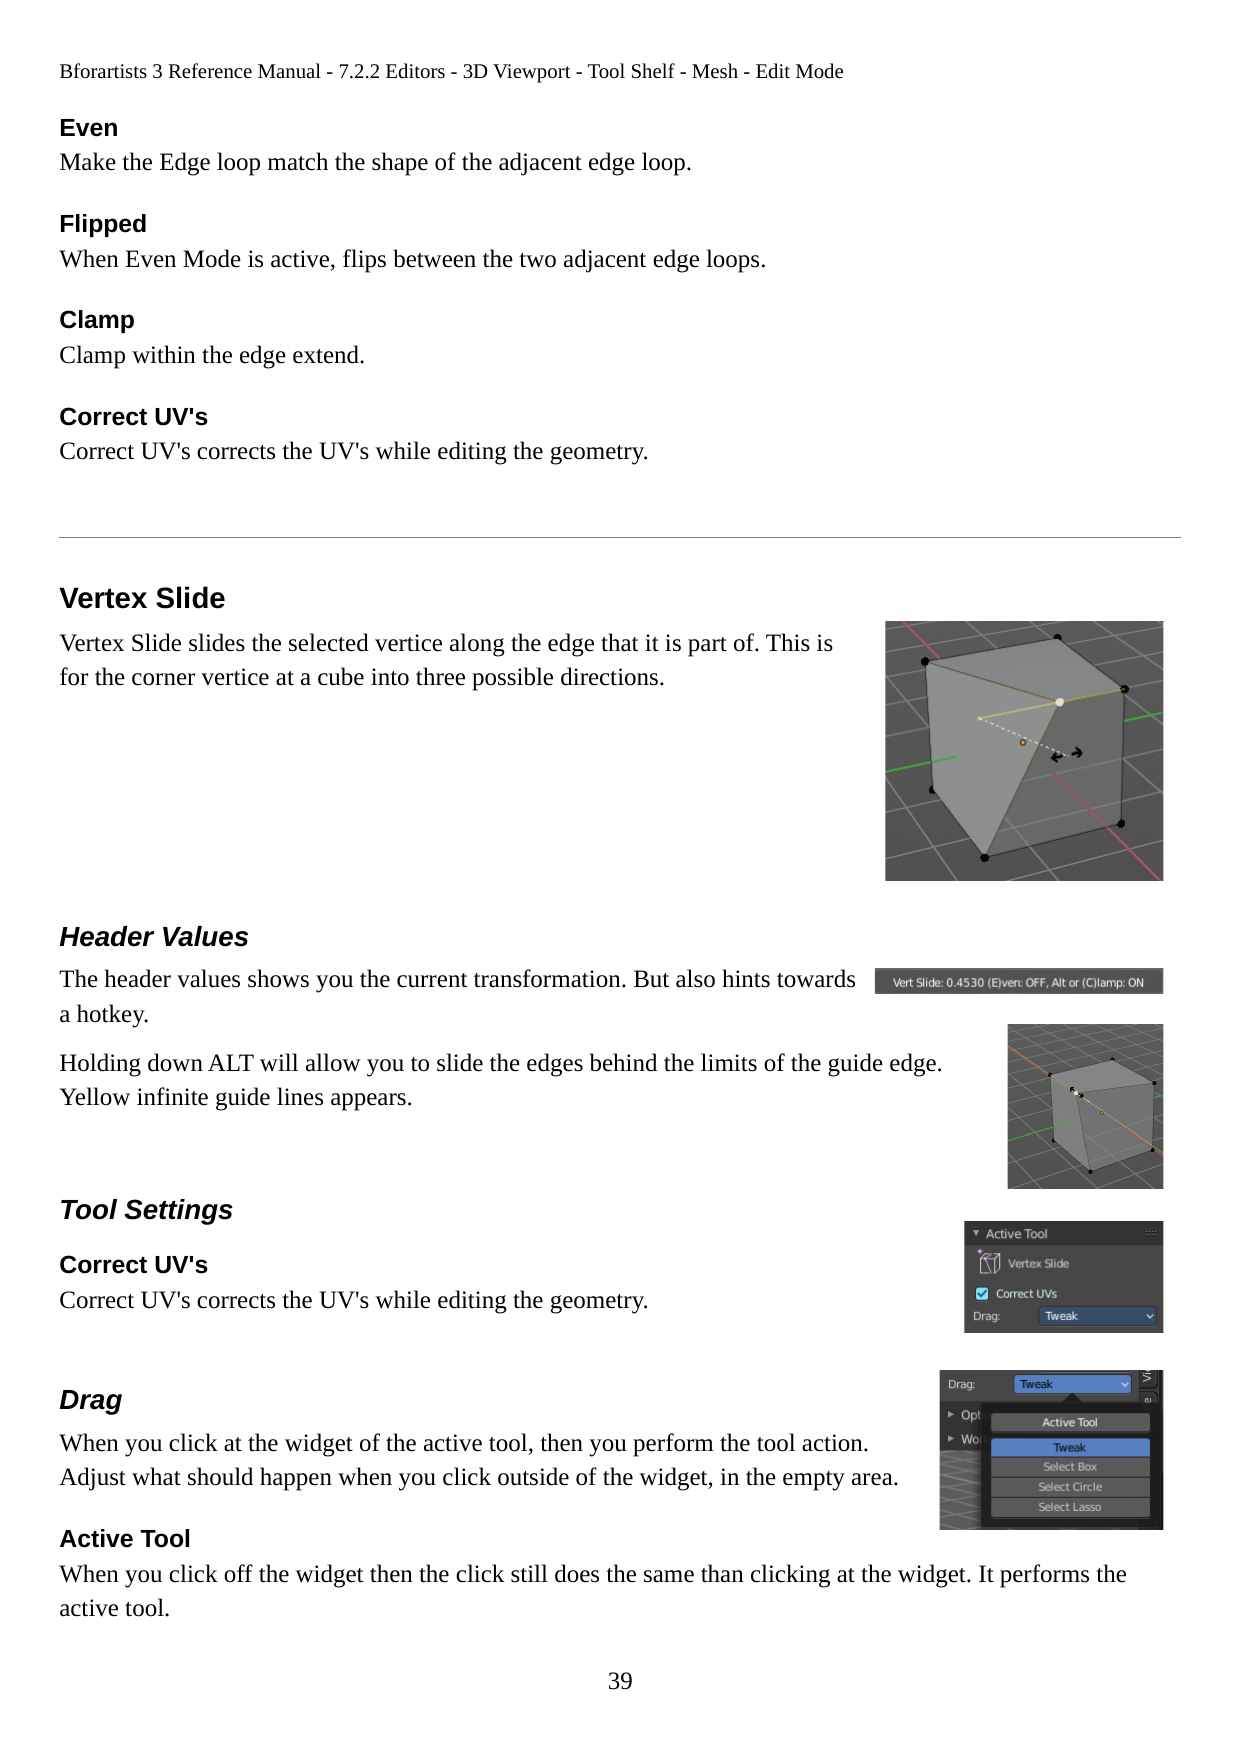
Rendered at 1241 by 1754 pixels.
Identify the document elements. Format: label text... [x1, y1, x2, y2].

subtitle Drag [59, 1383, 939, 1415]
text Make the Edge loop match the shape of the adjacent edge loop. [59, 147, 1181, 176]
subtitle Correct UV's [59, 402, 1181, 430]
picture [1007, 1024, 1164, 1189]
picture [885, 621, 1164, 881]
text When Even Mode is active, flips between the two adjacent edge loops. [59, 244, 1181, 272]
subtitle Clamp [59, 305, 1181, 334]
text When you click off the widget then the click still does the same than clicking at the widget. It performs the active tool. [59, 1559, 1181, 1622]
subtitle Correct UV's [59, 1250, 964, 1278]
text Holding down ALT will allow you to slide the edges behind the limits of the guide edge. Yellow infinite guide lines appears. [59, 1048, 1007, 1111]
subtitle Vertex Slide [59, 581, 1181, 615]
subtitle Active Tool [59, 1524, 1181, 1552]
picture [874, 968, 1164, 994]
text When you click at the widget of the active tool, then you perform the tool action. Adjust what should happen when you click outside of the widget, in the empty area. [59, 1428, 939, 1491]
subtitle Flipped [59, 209, 1181, 237]
subtitle Even [59, 113, 1181, 141]
text Correct UV's corrects the UV's while editing the geometry. [59, 1285, 964, 1313]
text Clamp within the edge extend. [59, 340, 1181, 369]
subtitle [1164, 1250, 1181, 1278]
text Correct UV's corrects the UV's while editing the geometry. [59, 436, 1181, 465]
subtitle [1164, 1383, 1181, 1415]
text Vertex Slide slides the selected vertice along the edge that it is part of. This is for the corner vertice at a cube into three possible directions. [59, 628, 885, 691]
subtitle Header Values [59, 920, 1181, 952]
picture [939, 1370, 1164, 1530]
picture [964, 1221, 1164, 1333]
subtitle Tool Settings [59, 1193, 1181, 1225]
text The header values shows you the current transformation. But also hints towards a hotkey. [59, 964, 1181, 1028]
